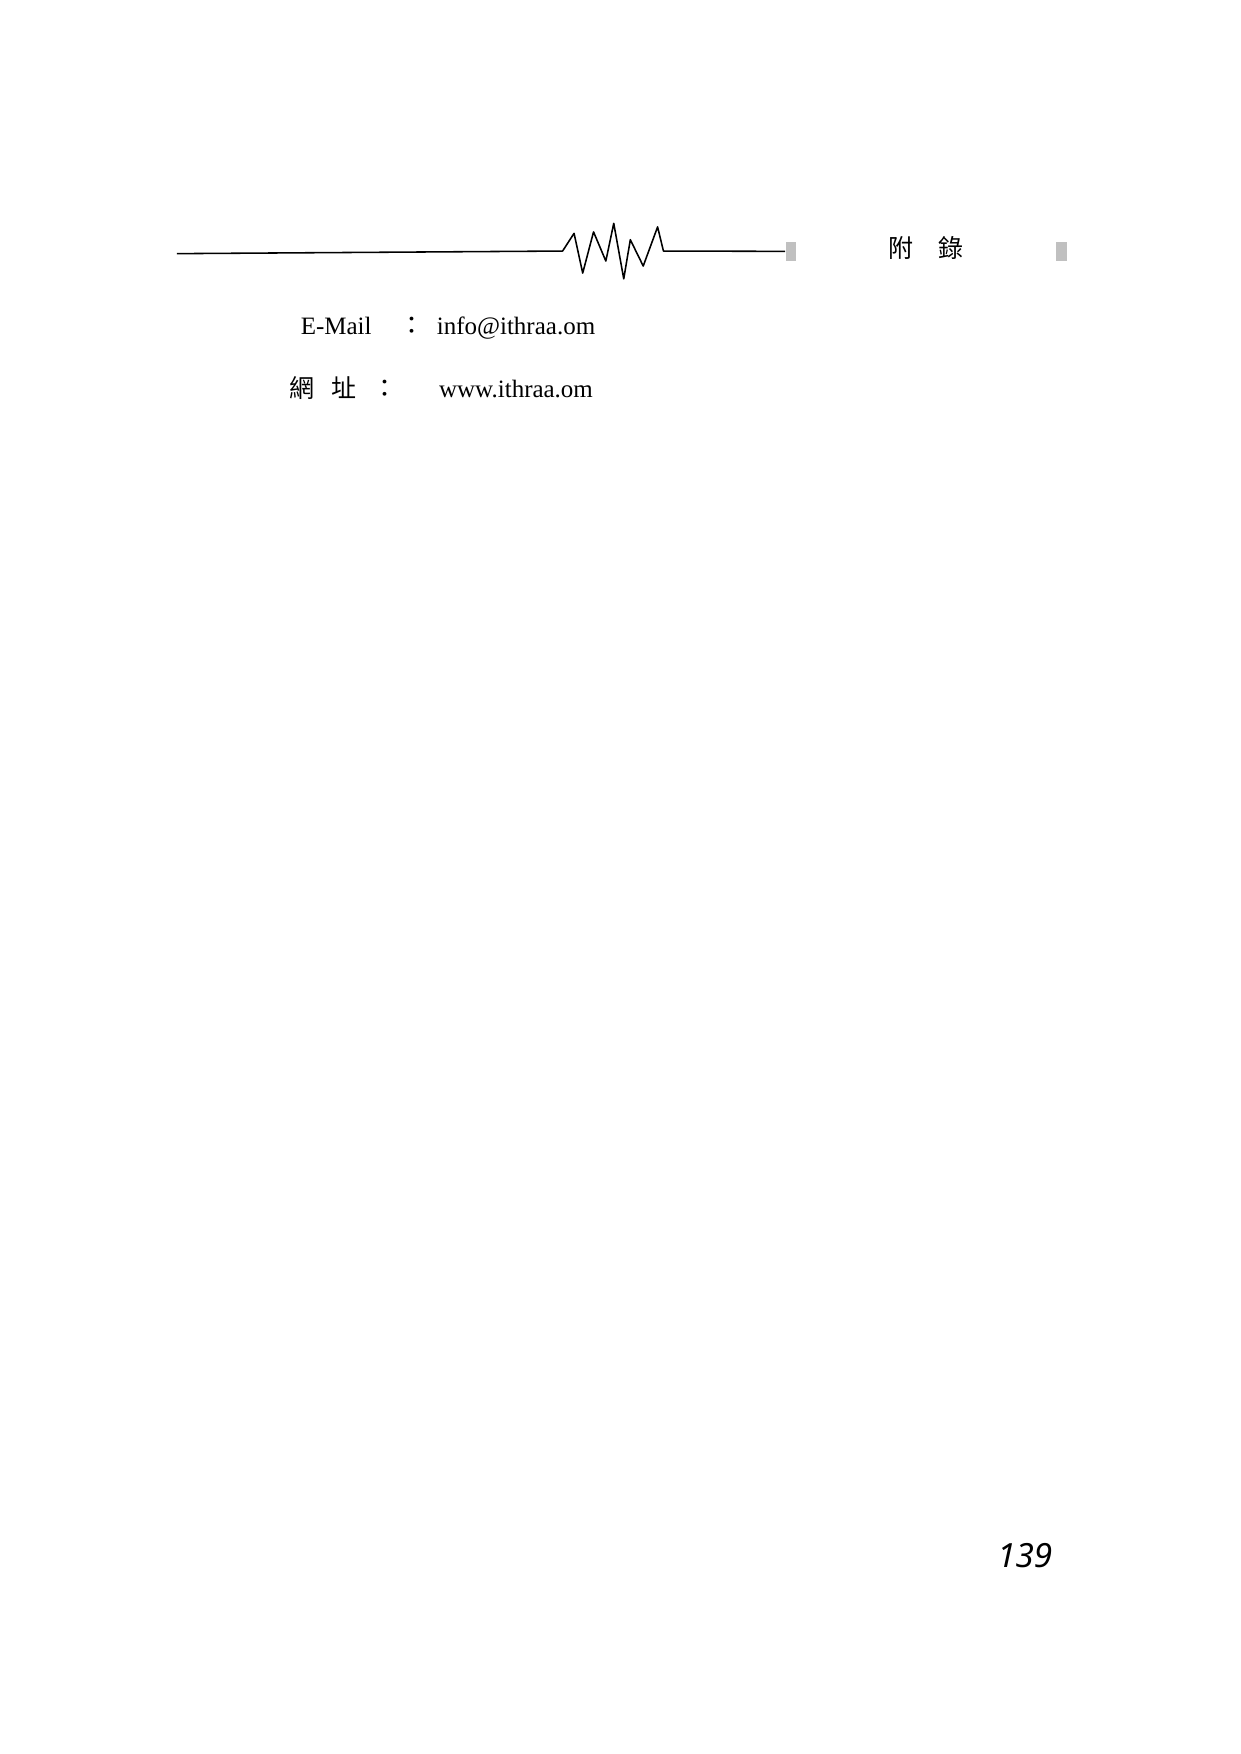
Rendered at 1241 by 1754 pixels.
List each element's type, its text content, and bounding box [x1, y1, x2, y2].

text 網址：www.ithraa.om [207, 336, 1058, 398]
text E-Mail：info@ithraa.om [207, 273, 1058, 336]
